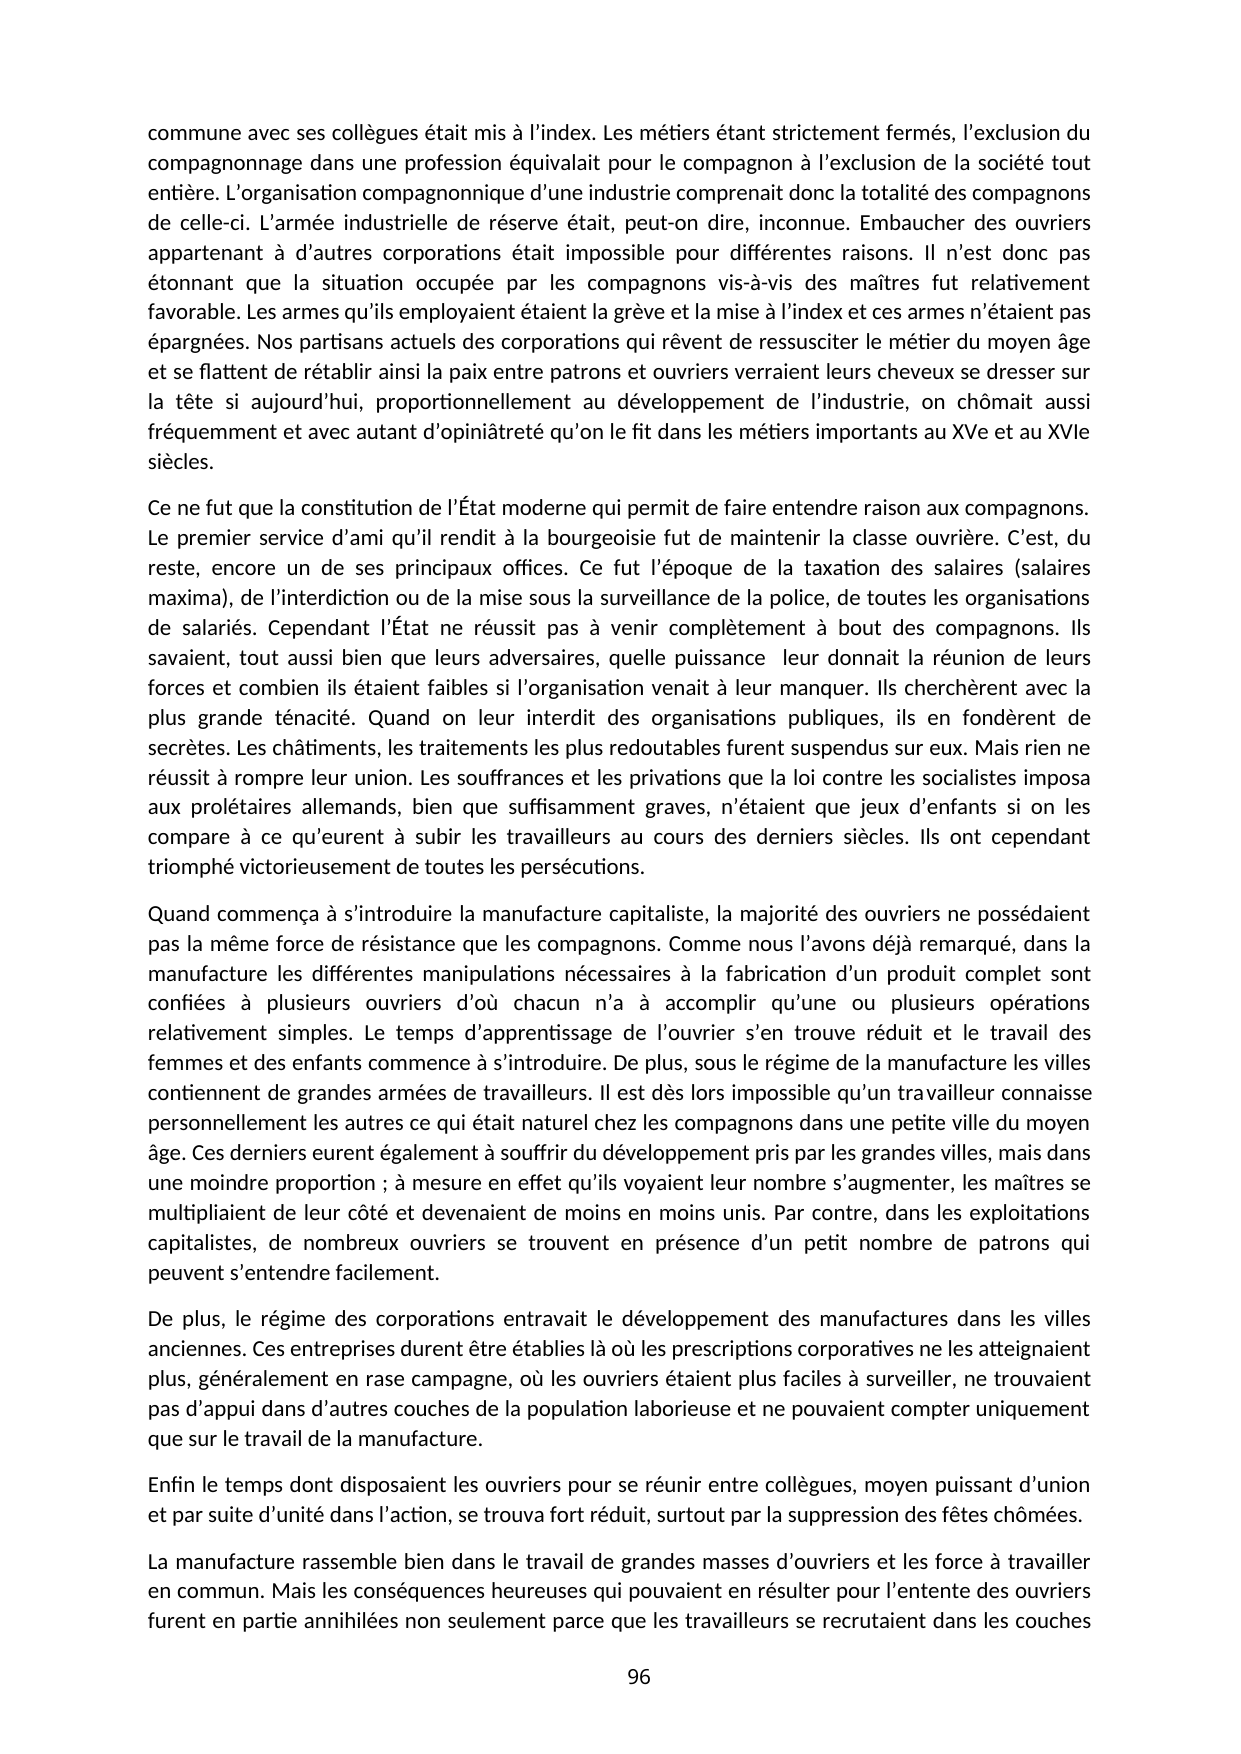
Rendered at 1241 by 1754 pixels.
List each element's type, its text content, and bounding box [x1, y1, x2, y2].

text commune avec ses collègues était mis à l’index. Les métiers étant strictement fermés, l’exclusion du compagnonnage dans une profession équivalait pour le compagnon à l’exclusion de la société tout entière. L’organisation compagnonnique d’une industrie comprenait donc la totalité des compagnons de celle-ci. L’armée industrielle de réserve était, peut-on dire, inconnue. Embaucher des ouvriers appartenant à d’autres corporations était impossible pour différentes raisons. Il n’est donc pas étonnant que la situation occupée par les compagnons vis-à-vis des maîtres fut relativement favorable. Les armes qu’ils employaient étaient la grève et la mise à l’index et ces armes n’étaient pas épargnées. Nos partisans actuels des corporations qui rêvent de ressusciter le métier du moyen âge et se flattent de rétablir ainsi la paix entre patrons et ouvriers verraient leurs cheveux se dresser sur la tête si aujourd’hui, proportionnellement au développement de l’industrie, on chômait aussi fréquemment et avec autant d’opiniâtreté qu’on le fit dans les métiers importants au XVe et au XVIe siècles. [148, 118, 1093, 475]
text Ce ne fut que la constitution de l’État moderne qui permit de faire entendre raison aux compagnons. Le premier service d’ami qu’il rendit à la bourgeoisie fut de maintenir la classe ouvrière. C’est, du reste, encore un de ses principaux offices. Ce fut l’époque de la taxation des salaires (salaires maxima), de l’interdiction ou de la mise sous la surveillance de la police, de toutes les organisations de salariés. Cepen­dant l’État ne réussit pas à venir complètement à bout des compagnons. Ils savaient, tout aussi bien que leurs adversaires, quelle puissance leur donnait la réunion de leurs forces et combien ils étaient faibles si l’organisation venait à leur manquer. Ils cherchèrent avec la plus grande ténacité. Quand on leur interdit des organisations publiques, ils en fondèrent de secrètes. Les châtiments, les traitements les plus redoutables furent suspendus sur eux. Mais rien ne réussit à rompre leur union. Les souffrances et les privations que la loi contre les socialistes imposa aux prolétaires allemands, bien que suffisamment graves, n’étaient que jeux d’enfants si on les compare à ce qu’eurent à subir les travailleurs au cours des derniers siècles. Ils ont cependant triomphé victorieusement de toutes les persécutions. [148, 493, 1093, 880]
text Enfin le temps dont disposaient les ouvriers pour se réunir entre collègues, moyen puissant d’union et par suite d’unité dans l’action, se trouva fort réduit, surtout par la suppression des fêtes chômées. [148, 1470, 1093, 1528]
text De plus, le régime des corporations entravait le développement des manufactures dans les villes anciennes. Ces entreprises durent être établies là où les prescriptions corporatives ne les atteignaient plus, généralement en rase campagne, où les ouvriers étaient plus faciles à surveiller, ne trouvaient pas d’appui dans d’autres couches de la population laborieuse et ne pouvaient compter uniquement que sur le travail de la manufacture. [148, 1304, 1093, 1452]
text Quand commença à s’introduire la manufacture capitaliste, la majorité des ouvriers ne possédaient pas la même force de résistance que les compagnons. Comme nous l’avons déjà remarqué, dans la manufacture les différentes manipulations nécessaires à la fabrication d’un produit complet sont confiées à plusieurs ouvriers d’où chacun n’a à accomplir qu’une ou plusieurs opérations relativement simples. Le temps d’apprentissage de l’ouvrier s’en trouve réduit et le travail des femmes et des enfants commence à s’introduire. De plus, sous le régime de la manufacture les villes contiennent de grandes armées de travailleurs. Il est dès lors impossible qu’un tra­vailleur connaisse personnellement les autres ce qui était naturel chez les compagnons dans une petite ville du moyen âge. Ces derniers eurent également à souffrir du développement pris par les grandes villes, mais dans une moindre proportion ; à mesure en effet qu’ils voyaient leur nombre s’augmenter, les maîtres se multipliaient de leur côté et devenaient de moins en moins unis. Par contre, dans les exploitations capitalistes, de nombreux ouvriers se trouvent en présence d’un petit nombre de patrons qui peuvent s’entendre facilement. [148, 899, 1093, 1286]
text La manufacture rassemble bien dans le travail de grandes masses d’ouvriers et les force à travailler en commun. Mais les conséquences heureuses qui pouvaient en résulter pour l’entente des ouvriers furent en partie annihilées non seulement parce que les travailleurs se recrutaient dans les couches [148, 1547, 1093, 1634]
